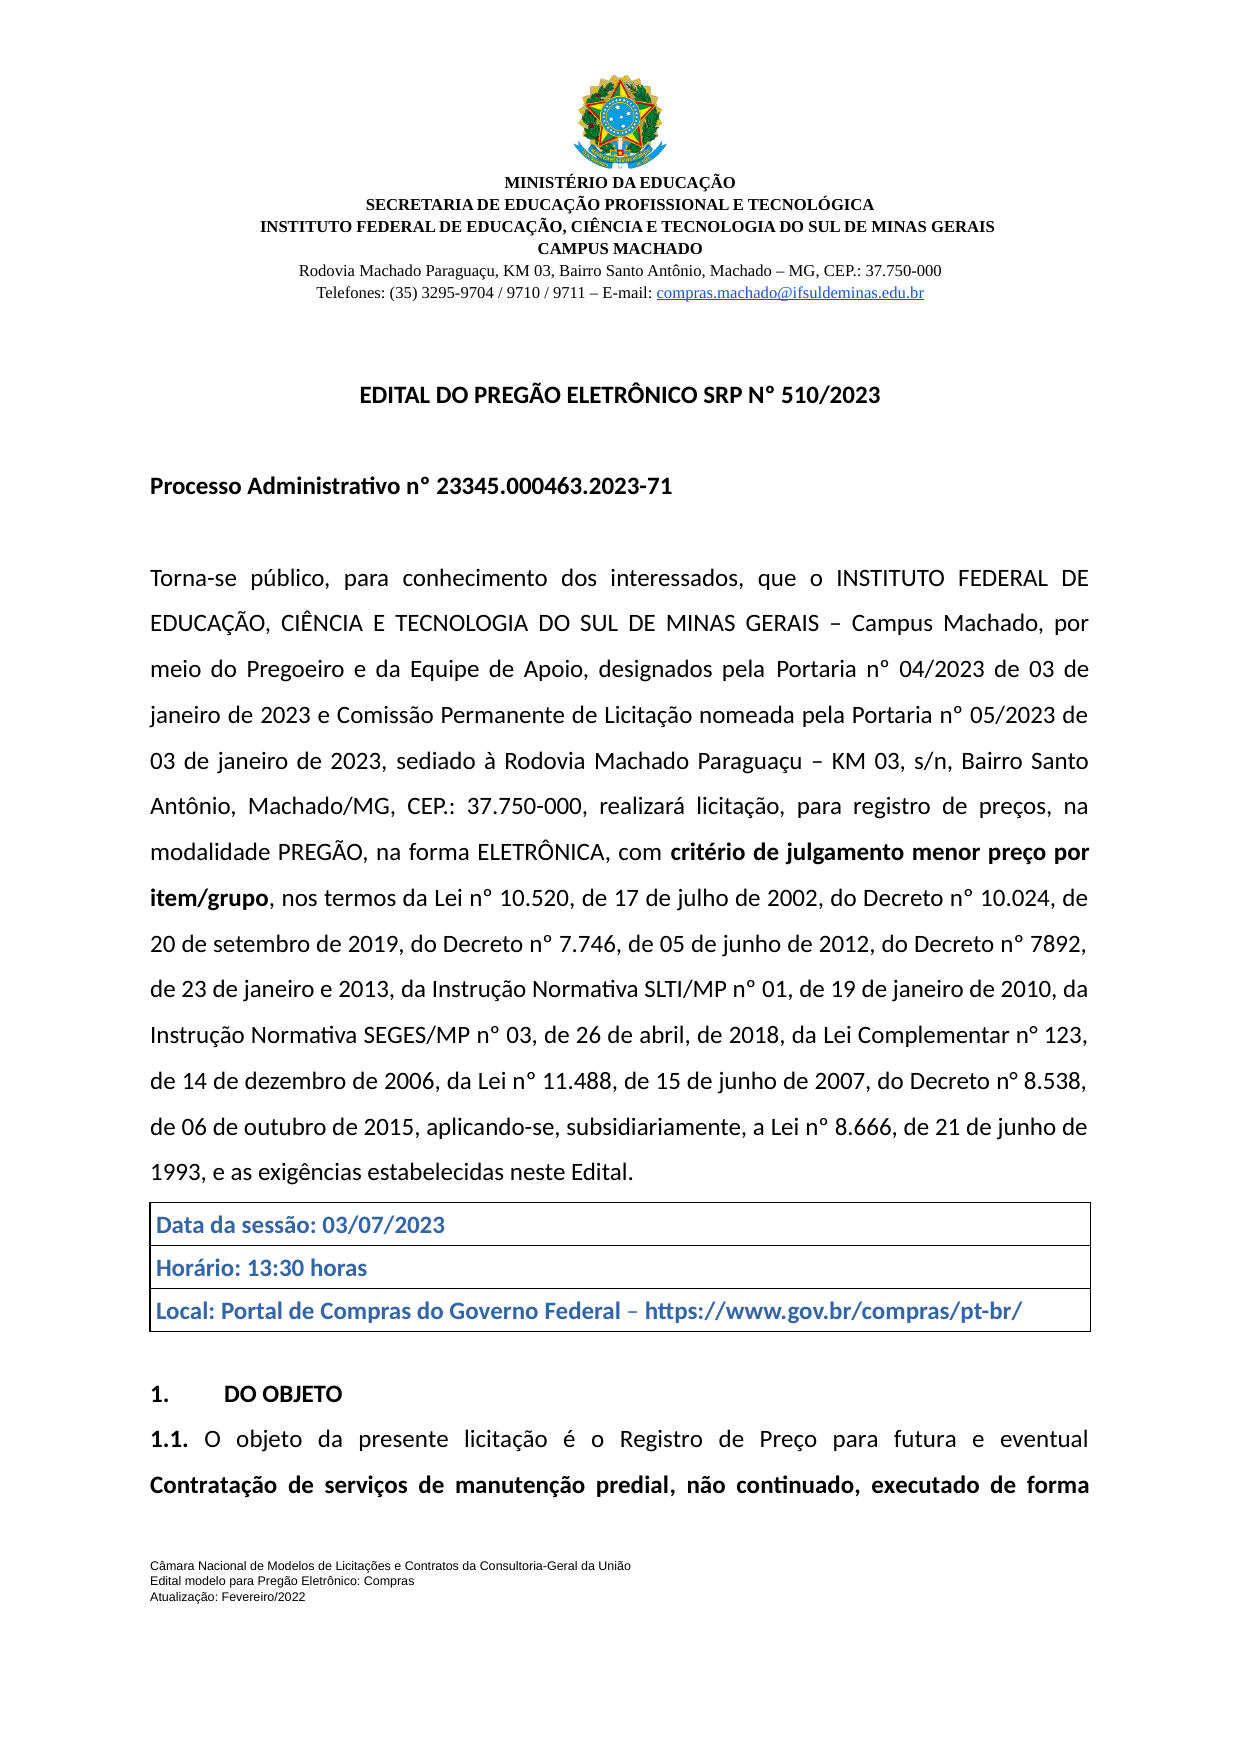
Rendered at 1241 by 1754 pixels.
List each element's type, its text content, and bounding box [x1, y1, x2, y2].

picture [613, 164, 628, 169]
text 1.1. O objeto da presente licitação é o Registro de Preço para futura e eventual Contratação de serviços de manutenção predial, não continuado, executado de forma [150, 1424, 1090, 1500]
table_cell Horário: 13:30 horas [151, 1246, 1090, 1288]
text EDITAL DO PREGÃO ELETRÔNICO SRP Nº 510/2023 [150, 379, 1090, 409]
table_header Data da sessão: 03/07/2023 [151, 1203, 1090, 1245]
text 1. DO OBJETO [150, 1378, 1090, 1408]
text Torna-se público, para conhecimento dos interessados, que o INSTITUTO FEDERAL DE EDUCAÇÃO, CIÊNCIA E TECNOLOGIA DO SUL DE MINAS GERAIS – Campus Machado, por meio do Pregoeiro e da Equipe de Apoio, designados pela Portaria nº 04/2023 de 03 de janeiro de 2023 e Comissão Permanente de Licitação nomeada pela Portaria nº 05/2023 de 03 de janeiro de 2023, sediado à Rodovia Machado Paraguaçu – KM 03, s/n, Bairro Santo Antônio, Machado/MG, CEP.: 37.750-000, realizará licitação, para registro de preços, na modalidade PREGÃO, na forma ELETRÔNICA, com critério de julgamento menor preço por item/grupo, nos termos da Lei nº 10.520, de 17 de julho de 2002, do Decreto nº 10.024, de 20 de setembro de 2019, do Decreto nº 7.746, de 05 de junho de 2012, do Decreto nº 7892, de 23 de janeiro e 2013, da Instrução Normativa SLTI/MP nº 01, de 19 de janeiro de 2010, da Instrução Normativa SEGES/MP nº 03, de 26 de abril, de 2018, da Lei Complementar n° 123, de 14 de dezembro de 2006, da Lei nº 11.488, de 15 de junho de 2007, do Decreto n° 8.538, de 06 de outubro de 2015, aplicando-se, subsidiariamente, a Lei nº 8.666, de 21 de junho de 1993, e as exigências estabelecidas neste Edital. [150, 562, 1090, 1187]
text Processo Administrativo nº 23345.000463.2023-71 [150, 470, 1090, 501]
picture [639, 150, 650, 156]
table_cell Local: Portal de Compras do Governo Federal – https://www.gov.br/compras/pt-br/ [151, 1289, 1090, 1331]
picture [573, 75, 667, 169]
